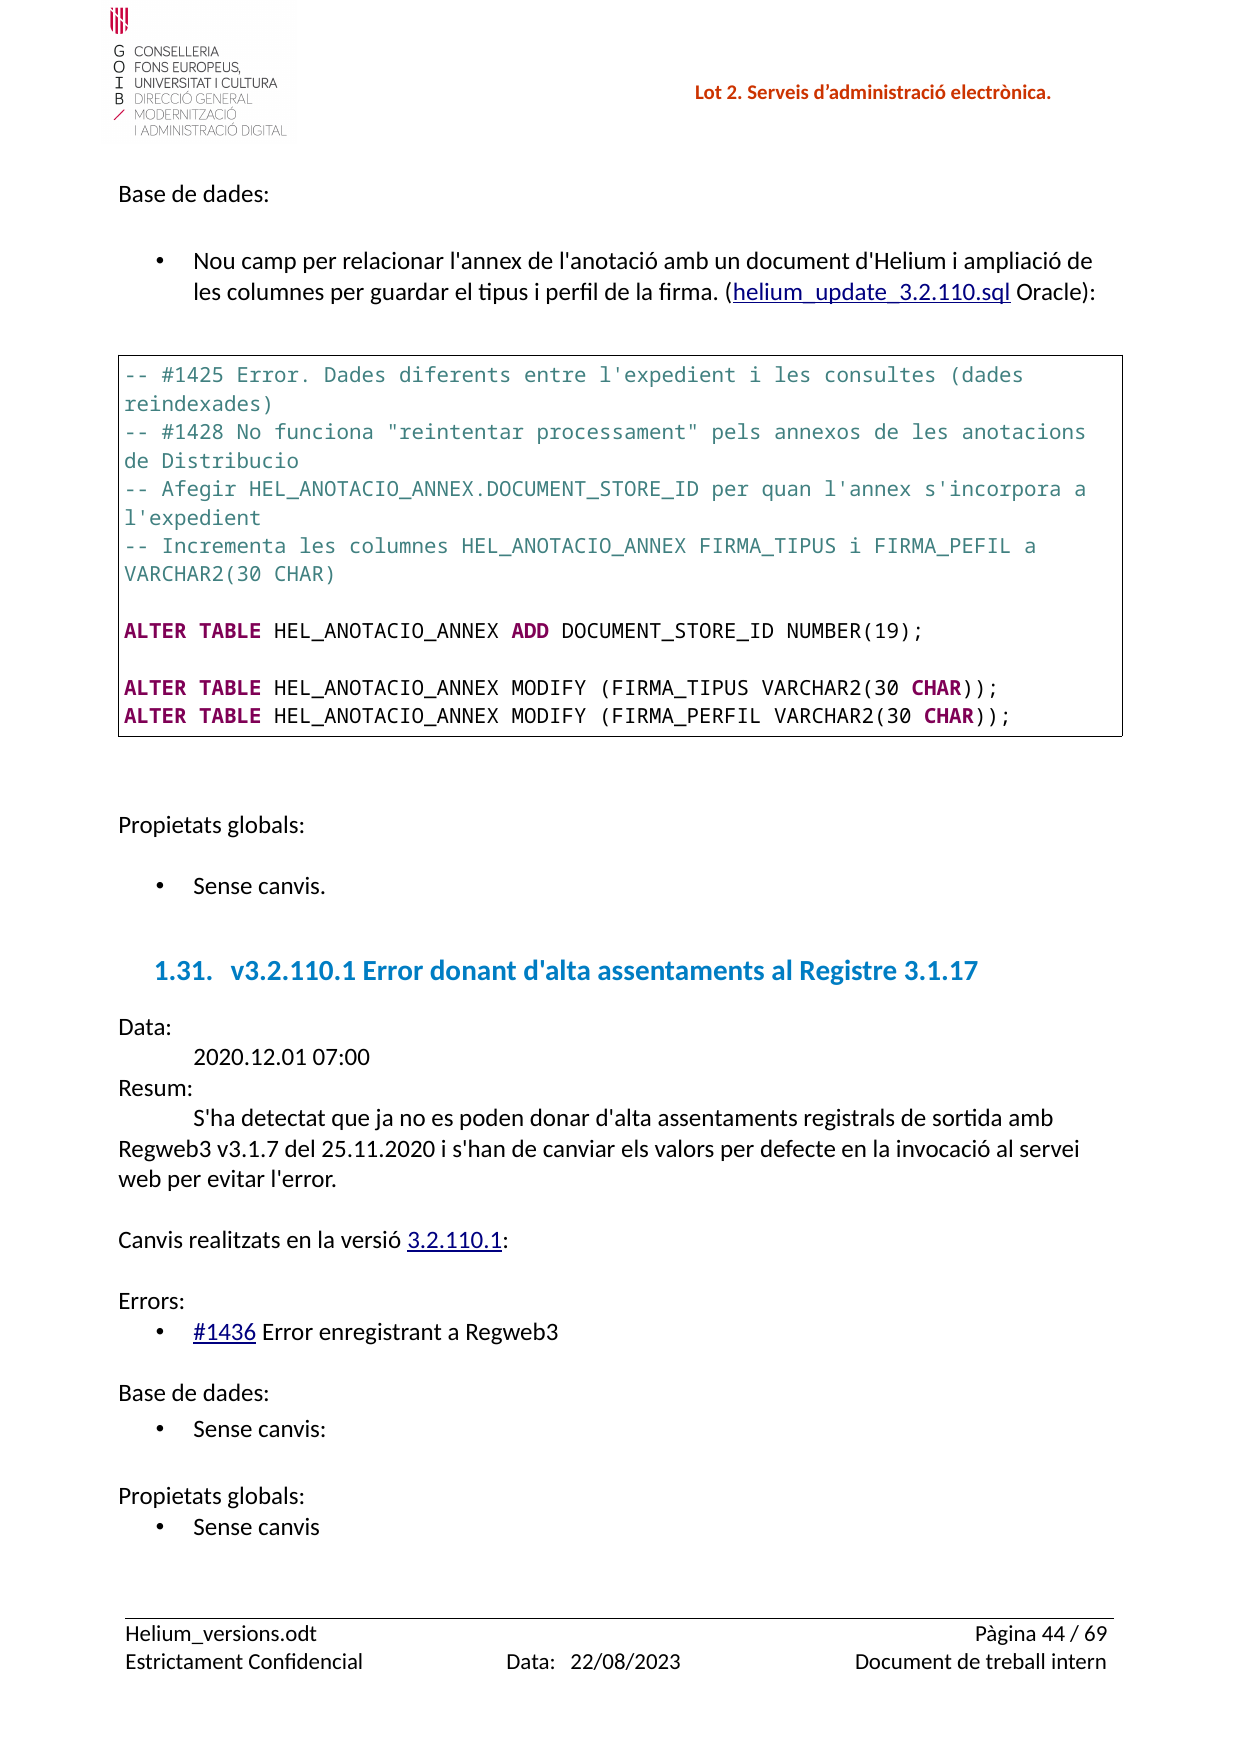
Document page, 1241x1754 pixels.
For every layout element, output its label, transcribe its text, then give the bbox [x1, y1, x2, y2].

text Errors: [118, 1286, 1122, 1316]
list Sense canvis. [156, 870, 1122, 900]
list #1436 Error enregistrant a Regweb3 [156, 1316, 1122, 1347]
text Base de dades: [118, 1377, 1122, 1408]
text Base de dades: [118, 178, 1122, 209]
text Canvis realitzats en la versió 3.2.110.1: [118, 1224, 1122, 1255]
text Propietats globals: [118, 809, 1122, 839]
text S'ha detectat que ja no es poden donar d'alta assentaments registrals de sortida amb Regweb3 v3.1.7 del 25.11.2020 i s'han de canviar els valors per defecte en la invocació al servei web per evitar l'error. [118, 1102, 1122, 1194]
text 2020.12.01 07:00 [118, 1041, 1122, 1072]
list Nou camp per relacionar l'annex de l'anotació amb un document d'Helium i ampliació de les columnes per guardar el tipus i perfil de la firma. (helium_update_3.2.110.sql Oracle): [156, 245, 1122, 306]
subtitle v3.2.110.1 Error donant d'alta assentaments al Registre 3.1.17 [153, 952, 1122, 987]
list Sense canvis [156, 1511, 1122, 1542]
picture [100, 0, 297, 144]
table_header -- #1425 Error. Dades diferents entre l'expedient i les consultes (dades reindexades) -- #1428 No funciona "reintentar processament" pels annexos de les anotacions de Distribucio -- Afegir HEL_ANOTACIO_ANNEX.DOCUMENT_STORE_ID per quan l'annex s'incorpora a l'expedient -- Incrementa les columnes HEL_ANOTACIO_ANNEX FIRMA_TIPUS i FIRMA_PEFIL a VARCHAR2(30 CHAR) ALTER TABLE HEL_ANOTACIO_ANNEX ADD DOCUMENT_STORE_ID NUMBER(19); ALTER TABLE HEL_ANOTACIO_ANNEX MODIFY (FIRMA_TIPUS VARCHAR2(30 CHAR)); ALTER TABLE HEL_ANOTACIO_ANNEX MODIFY (FIRMA_PERFIL VARCHAR2(30 CHAR)); [119, 356, 1122, 736]
text Propietats globals: [118, 1481, 1122, 1511]
list Sense canvis: [156, 1413, 1122, 1444]
text Data: [118, 1011, 1122, 1041]
text Resum: [118, 1072, 1122, 1102]
